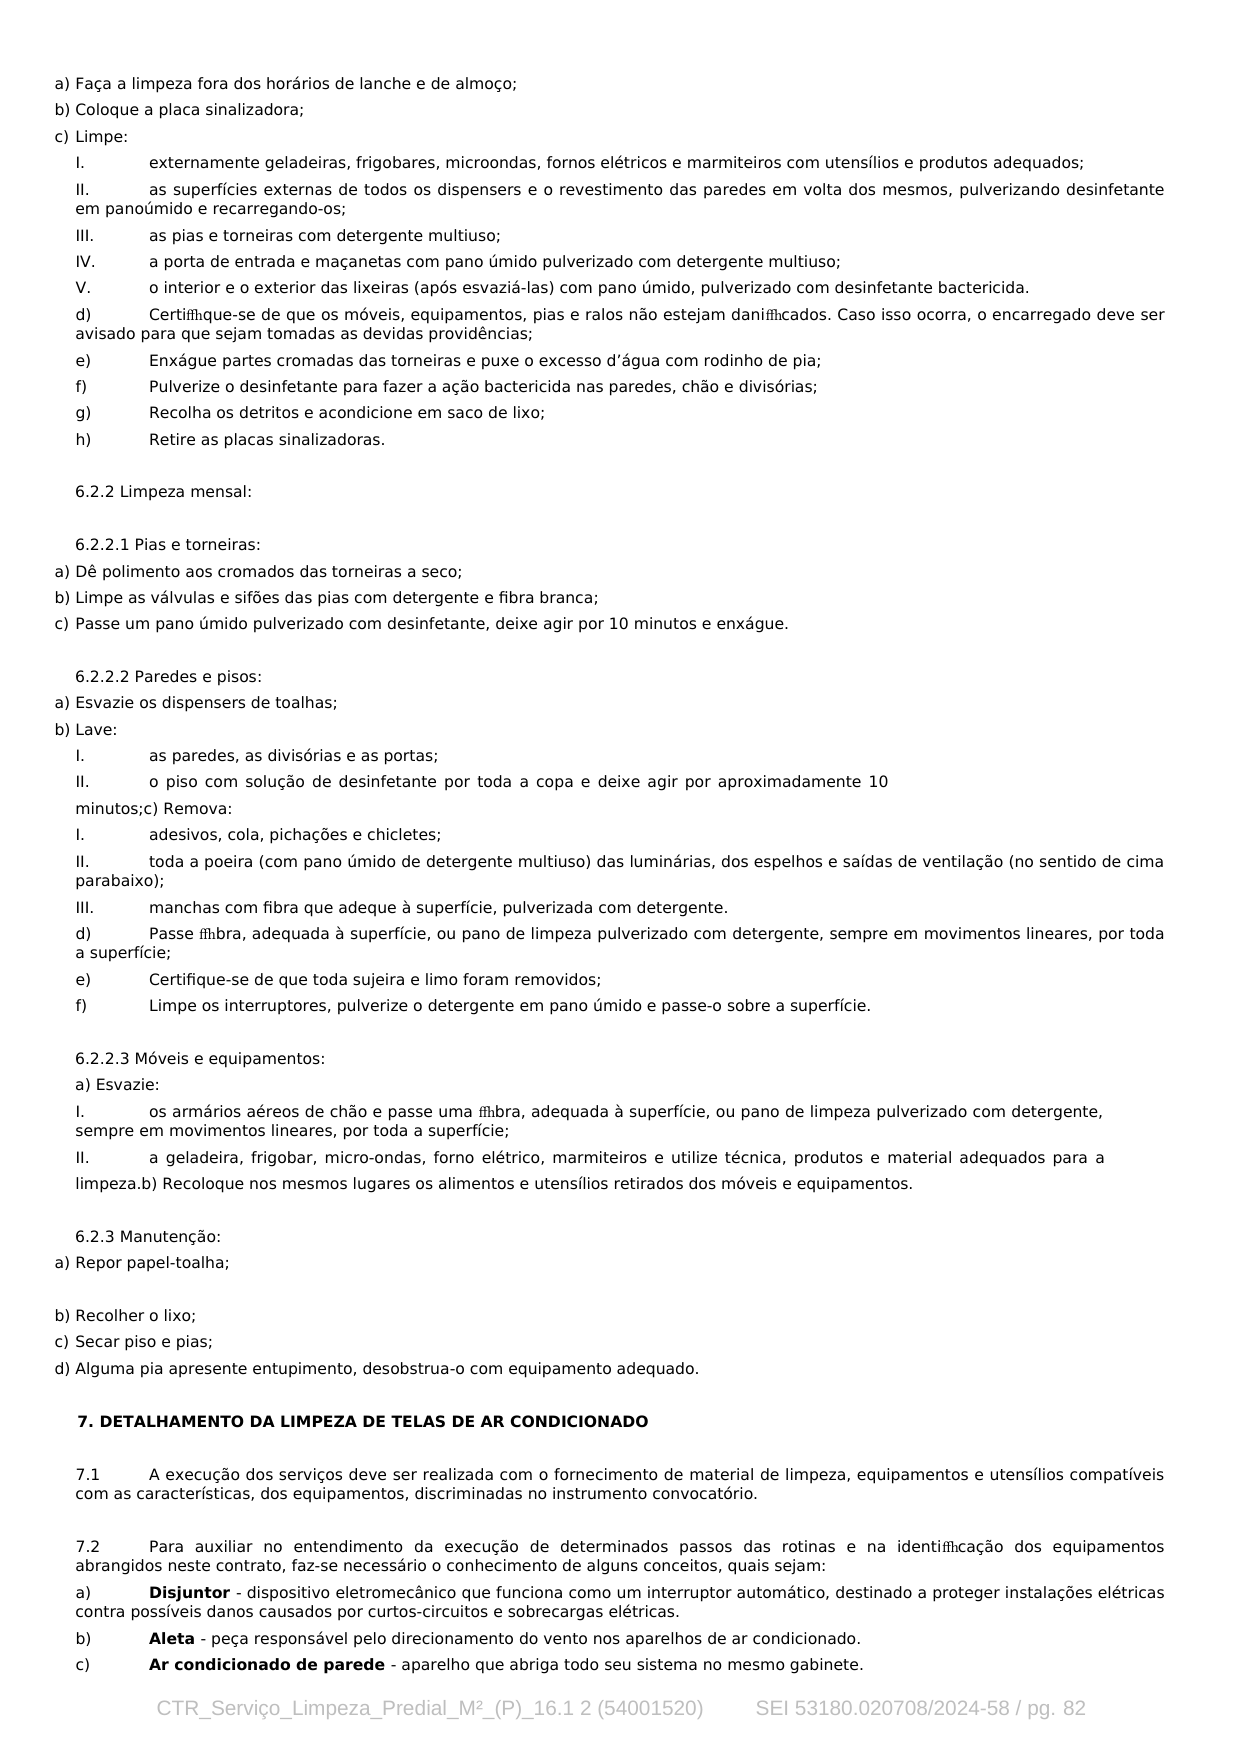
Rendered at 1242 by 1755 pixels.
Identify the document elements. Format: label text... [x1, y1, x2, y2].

list toda a poeira (com pano úmido de detergente multiuso) das luminárias, dos espelhos e saídas de ventilação (no sentido de cima parabaixo); [75, 852, 1166, 890]
text 6.2.2.2 Paredes e pisos: [75, 668, 1166, 686]
list a geladeira, frigobar, micro-ondas, forno elétrico, marmiteiros e utilize técnica, produtos e material adequados para a limpeza.b) Recoloque nos mesmos lugares os alimentos e utensílios retirados dos móveis e equipamentos. [75, 1149, 1106, 1193]
list Limpe: [54, 128, 1166, 146]
text 6.2.2.1 Pias e torneiras: [75, 536, 1166, 554]
list Repor papel-toalha; [54, 1254, 1166, 1273]
list Certifique-se de que toda sujeira e limo foram removidos; [75, 971, 1166, 989]
list Limpe os interruptores, pulverize o detergente em pano úmido e passe-o sobre a superfície. [75, 997, 1166, 1015]
list Disjuntor - dispositivo eletromecânico que funciona como um interruptor automático, destinado a proteger instalações elétricas contra possíveis danos causados por curtos-circuitos e sobrecargas elétricas. [75, 1584, 1166, 1621]
list os armários aéreos de chão e passe uma bra, adequada à superfície, ou pano de limpeza pulverizado com detergente, sempre em movimentos lineares, por toda a superfície; [75, 1103, 1106, 1140]
list Alguma pia apresente entupimento, desobstrua-o com equipamento adequado. [54, 1360, 1166, 1378]
list Retire as placas sinalizadoras. [75, 431, 1166, 449]
list as pias e torneiras com detergente multiuso; [75, 226, 1166, 245]
list Esvazie os dispensers de toalhas; [54, 694, 1166, 713]
text 6.2.3 Manutenção: [75, 1228, 1166, 1246]
text 6.2.2.3 Móveis e equipamentos: [75, 1050, 1166, 1068]
list Certique-se de que os móveis, equipamentos, pias e ralos não estejam danicados. Caso isso ocorra, o encarregado deve ser avisado para que sejam tomadas as devidas providências; [75, 306, 1166, 343]
list externamente geladeiras, frigobares, microondas, fornos elétricos e marmiteiros com utensílios e produtos adequados; [75, 154, 1166, 172]
list o piso com solução de desinfetante por toda a copa e deixe agir por aproximadamente 10 minutos;c) Remova: [75, 773, 890, 818]
list Aleta - peça responsável pelo direcionamento do vento nos aparelhos de ar condicionado. [75, 1629, 1166, 1648]
list Faça a limpeza fora dos horários de lanche e de almoço; [54, 75, 1166, 93]
list Passe um pano úmido pulverizado com desinfetante, deixe agir por 10 minutos e enxágue. [54, 615, 1166, 633]
list A execução dos serviços deve ser realizada com o fornecimento de material de limpeza, equipamentos e utensílios compatíveis com as características, dos equipamentos, discriminadas no instrumento convocatório. [75, 1466, 1166, 1503]
list Pulverize o desinfetante para fazer a ação bactericida nas paredes, chão e divisórias; [75, 378, 1166, 396]
list Coloque a placa sinalizadora; [54, 101, 1166, 119]
list Dê polimento aos cromados das torneiras a seco; [54, 562, 1166, 581]
list Secar piso e pias; [54, 1333, 1166, 1352]
list DETALHAMENTO DA LIMPEZA DE TELAS DE AR CONDICIONADO [77, 1412, 1183, 1431]
list as superfícies externas de todos os dispensers e o revestimento das paredes em volta dos mesmos, pulverizando desinfetante em panoúmido e recarregando-os; [75, 180, 1166, 218]
list as paredes, as divisórias e as portas; [75, 747, 890, 765]
list Limpe as válvulas e sifões das pias com detergente e fibra branca; [54, 589, 1166, 607]
list Passe bra, adequada à superfície, ou pano de limpeza pulverizado com detergente, sempre em movimentos lineares, por toda a superfície; [75, 925, 1166, 963]
list Recolher o lixo; [54, 1307, 1166, 1325]
list Recolha os detritos e acondicione em saco de lixo; [75, 404, 1166, 422]
list Para auxiliar no entendimento da execução de determinados passos das rotinas e na identicação dos equipamentos abrangidos neste contrato, faz-se necessário o conhecimento de alguns conceitos, quais sejam: [75, 1538, 1166, 1575]
list Enxágue partes cromadas das torneiras e puxe o excesso d’água com rodinho de pia; [75, 352, 1166, 370]
list Ar condicionado de parede - aparelho que abriga todo seu sistema no mesmo gabinete. [75, 1656, 1166, 1674]
text 6.2.2 Limpeza mensal: [75, 483, 1166, 502]
list manchas com fibra que adeque à superfície, pulverizada com detergente. [75, 898, 1166, 917]
text a) Esvazie: [75, 1076, 1166, 1094]
list adesivos, cola, pichações e chicletes; [75, 826, 1166, 844]
list a porta de entrada e maçanetas com pano úmido pulverizado com detergente multiuso; [75, 253, 1166, 271]
list o interior e o exterior das lixeiras (após esvaziá-las) com pano úmido, pulverizado com desinfetante bactericida. [75, 279, 1166, 297]
list Lave: [54, 721, 1166, 739]
